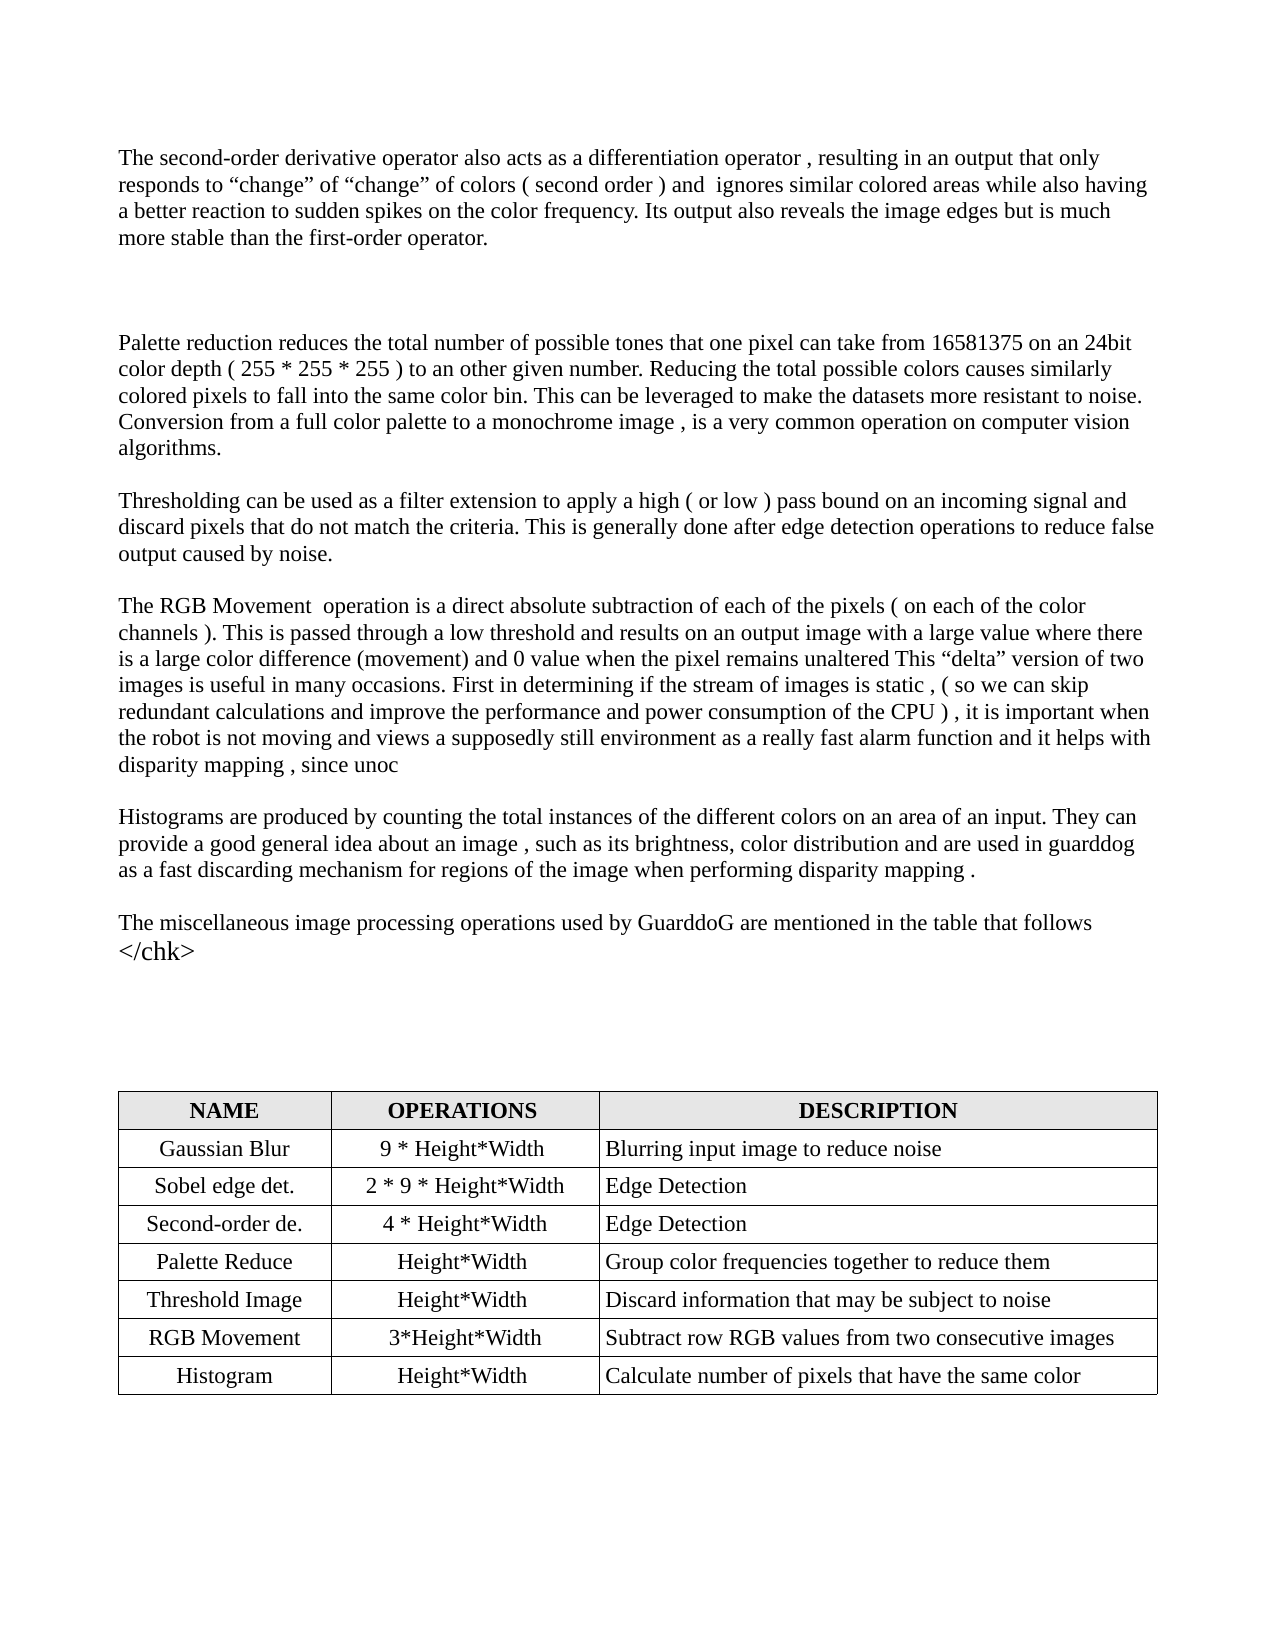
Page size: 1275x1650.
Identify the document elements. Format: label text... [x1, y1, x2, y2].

text Palette reduction reduces the total number of possible tones that one pixel can take from 16581375 on an 24bit color depth ( 255 * 255 * 255 ) to an other given number. Reducing the total possible colors causes similarly colored pixels to fall into the same color bin. This can be leveraged to make the datasets more resistant to noise. Conversion from a full color palette to a monochrome image , is a very common operation on computer vision algorithms. [118, 329, 1157, 461]
table_cell Height*Width [332, 1244, 599, 1280]
table_cell Calculate number of pixels that have the same color [600, 1357, 1157, 1394]
table_cell RGB Movement [119, 1319, 331, 1356]
table_header NAME [119, 1092, 331, 1129]
table_cell Threshold Image [119, 1281, 331, 1318]
text The RGB Movement operation is a direct absolute subtraction of each of the pixels ( on each of the color channels ). This is passed through a low threshold and results on an output image with a large value where there is a large color difference (movement) and 0 value when the pixel remains unaltered This “delta” version of two images is useful in many occasions. First in determining if the stream of images is static , ( so we can skip redundant calculations and improve the performance and power consumption of the CPU ) , it is important when the robot is not moving and views a supposedly still environment as a really fast alarm function and it helps with disparity mapping , since unoc [118, 592, 1157, 777]
table_cell Palette Reduce [119, 1244, 331, 1280]
table_cell Sobel edge det. [119, 1168, 331, 1204]
table_cell Discard information that may be subject to noise [600, 1281, 1157, 1318]
table_cell Group color frequencies together to reduce them [600, 1244, 1157, 1280]
table_header OPERATIONS [332, 1092, 599, 1129]
text Thresholding can be used as a filter extension to apply a high ( or low ) pass bound on an incoming signal and discard pixels that do not match the criteria. This is generally done after edge detection operations to reduce false output caused by noise. [118, 487, 1157, 566]
text Histograms are produced by counting the total instances of the different colors on an area of an input. They can provide a good general idea about an image , such as its brightness, color distribution and are used in guarddog as a fast discarding mechanism for regions of the image when performing disparity mapping . [118, 803, 1157, 882]
table_cell Edge Detection [600, 1168, 1157, 1204]
table_header DESCRIPTION [600, 1092, 1157, 1129]
text The miscellaneous image processing operations used by GuarddoG are mentioned in the table that follows [118, 909, 1157, 935]
table_cell 9 * Height*Width [332, 1130, 599, 1167]
table_cell Subtract row RGB values from two consecutive images [600, 1319, 1157, 1356]
table_cell Second-order de. [119, 1206, 331, 1242]
table_cell Height*Width [332, 1357, 599, 1394]
table_cell Histogram [119, 1357, 331, 1394]
table_cell Height*Width [332, 1281, 599, 1318]
table_cell 2 * 9 * Height*Width [332, 1168, 599, 1204]
text The second-order derivative operator also acts as a differentiation operator , resulting in an output that only responds to “change” of “change” of colors ( second order ) and ignores similar colored areas while also having a better reaction to sudden spikes on the color frequency. Its output also reveals the image edges but is much more stable than the first-order operator. [118, 144, 1157, 250]
table_cell 4 * Height*Width [332, 1206, 599, 1242]
table_cell Blurring input image to reduce noise [600, 1130, 1157, 1167]
text </chk> [118, 935, 1157, 966]
table_cell Gaussian Blur [119, 1130, 331, 1167]
table_cell Edge Detection [600, 1206, 1157, 1242]
table_cell 3*Height*Width [332, 1319, 599, 1356]
